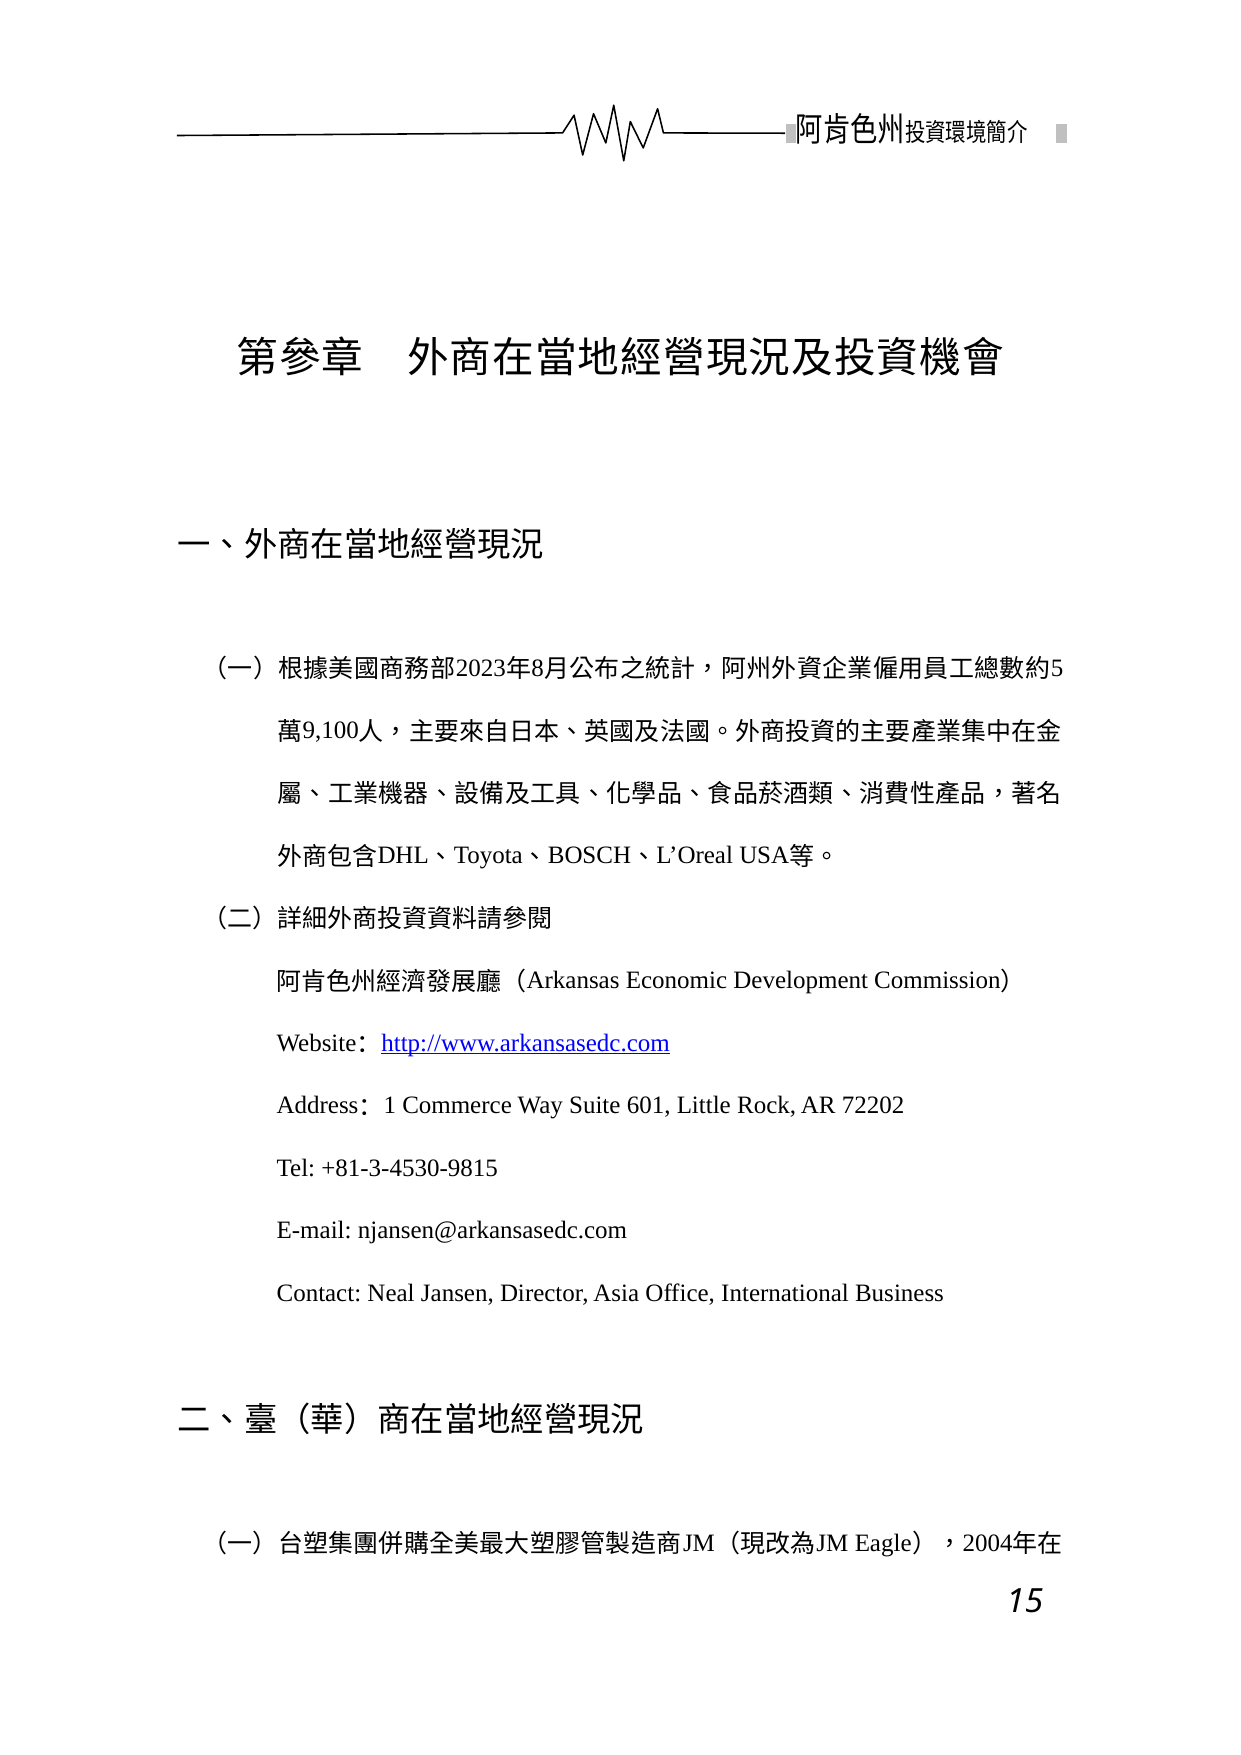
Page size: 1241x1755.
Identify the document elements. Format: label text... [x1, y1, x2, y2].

text （二）詳細外商投資資料請參閱 [202, 875, 1063, 938]
text Tel: +81-3-4530-9815 [226, 1125, 1063, 1188]
text 二、臺（華）商在當地經營現況 [177, 1375, 1063, 1438]
text Address：1 Commerce Way Suite 601, Little Rock, AR 72202 [226, 1063, 1063, 1125]
text E-mail: njansen@arkansasedc.com [226, 1188, 1063, 1250]
text 第參章 外商在當地經營現況及投資機會 [177, 313, 1063, 375]
text Website：http://www.arkansasedc.com [226, 1000, 1063, 1063]
text 一、外商在當地經營現況 [177, 500, 1063, 563]
text （一）台塑集團併購全美最大塑膠管製造商JM（現改為JM Eagle），2004年在 [202, 1500, 1063, 1563]
text Contact: Neal Jansen, Director, Asia Office, International Business [226, 1250, 1063, 1313]
text 阿肯色州經濟發展廳（Arkansas Economic Development Commission） [226, 938, 1063, 1000]
text （一）根據美國商務部2023年8月公布之統計，阿州外資企業僱用員工總數約5萬9,100人，主要來自日本、英國及法國。外商投資的主要產業集中在金屬、工業機器、設備及工具、化學品、食品菸酒類、消費性產品，著名外商包含DHL、Toyota、BOSCH、L’Oreal USA等。 [202, 625, 1063, 875]
